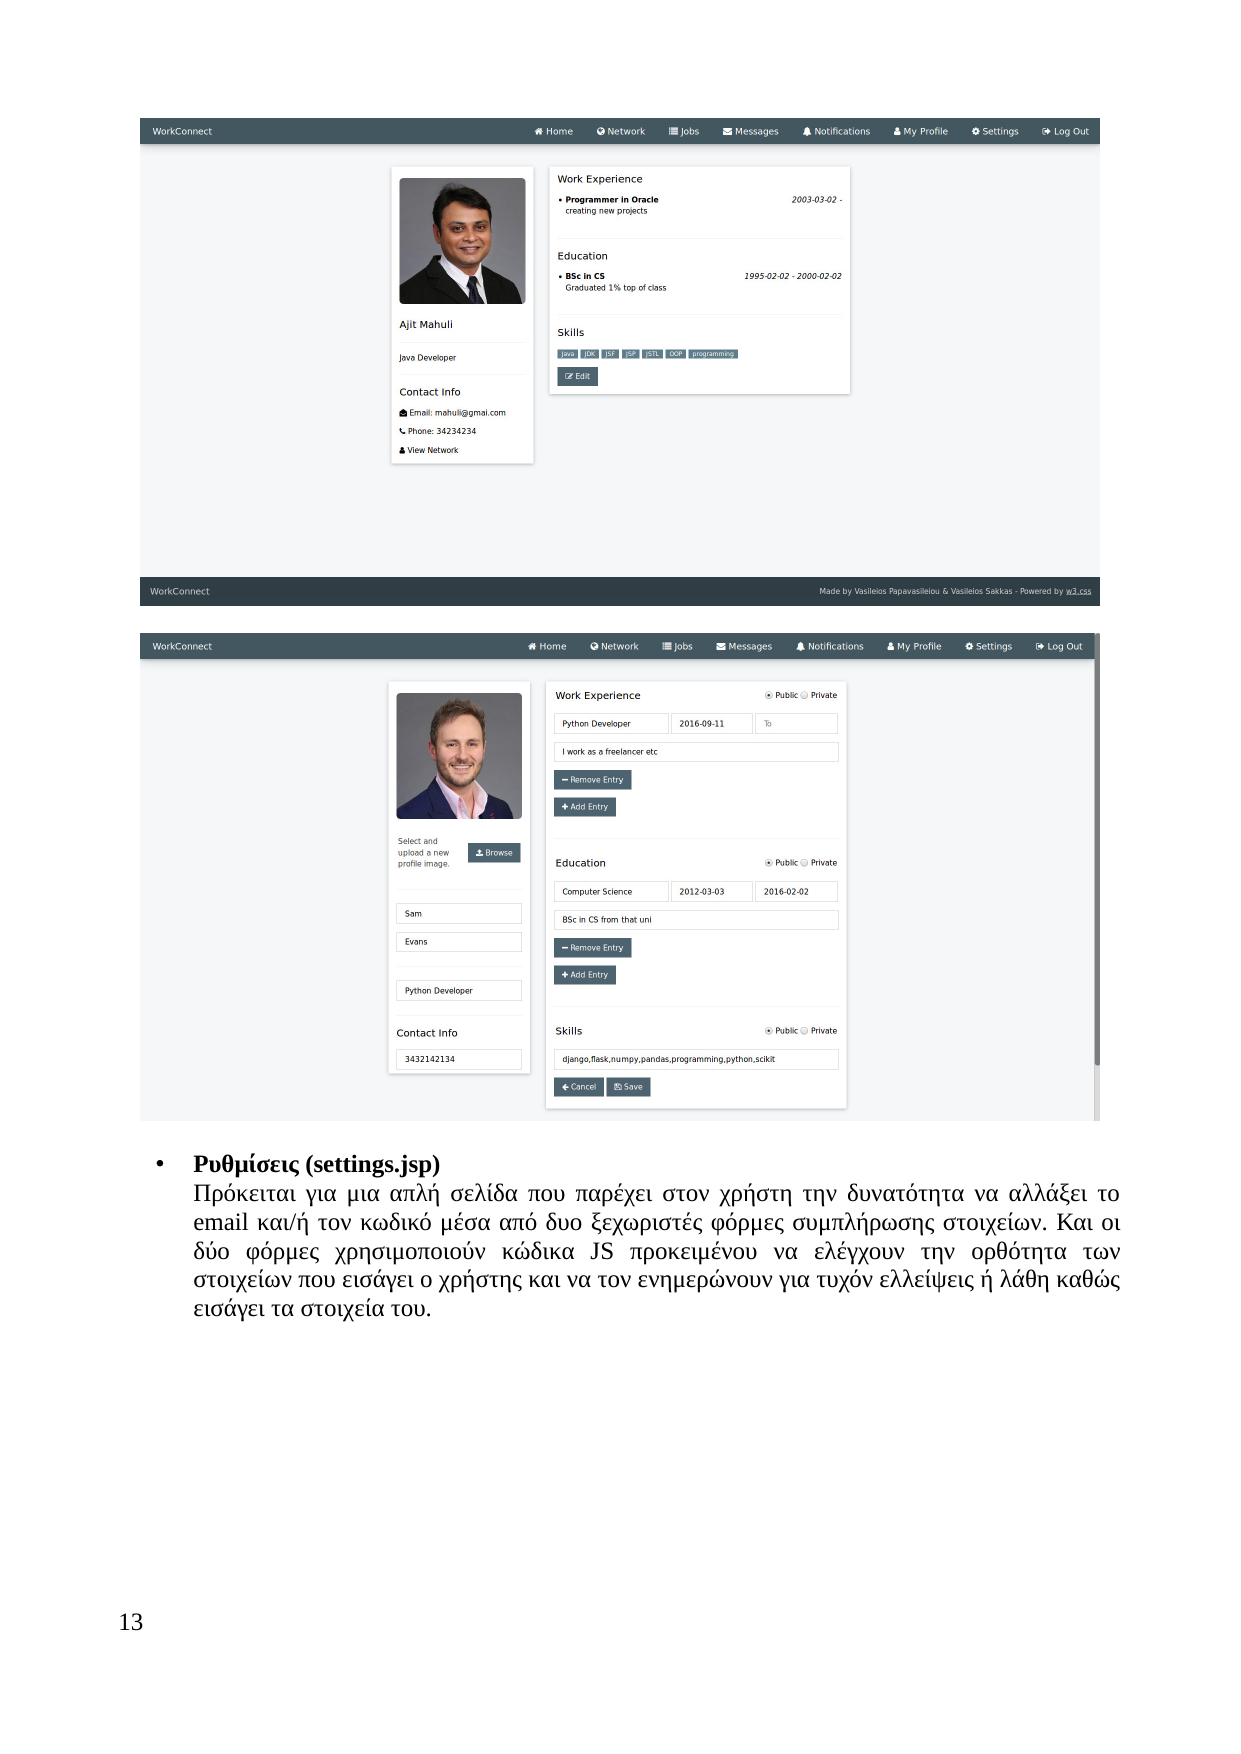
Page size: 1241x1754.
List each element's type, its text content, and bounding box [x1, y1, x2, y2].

list Πρόκειται για μια απλή σελίδα που παρέχει στον χρήστη την δυνατότητα να αλλάξει το email και/ή τον κωδικό μέσα από δυο ξεχωριστές φόρμες συμπλήρωσης στοιχείων. Και οι δύο φόρμες χρησιμοποιούν κώδικα JS προκειμένου να ελέγχουν την ορθότητα των στοιχείων που εισάγει ο χρήστης και να τον ενημερώνουν για τυχόν ελλείψεις ή λάθη καθώς εισάγει τα στοιχεία του. [156, 1178, 1122, 1322]
picture [140, 633, 1100, 1121]
list Ρυθμίσεις (settings.jsp) [156, 1149, 1122, 1178]
picture [140, 118, 1100, 606]
